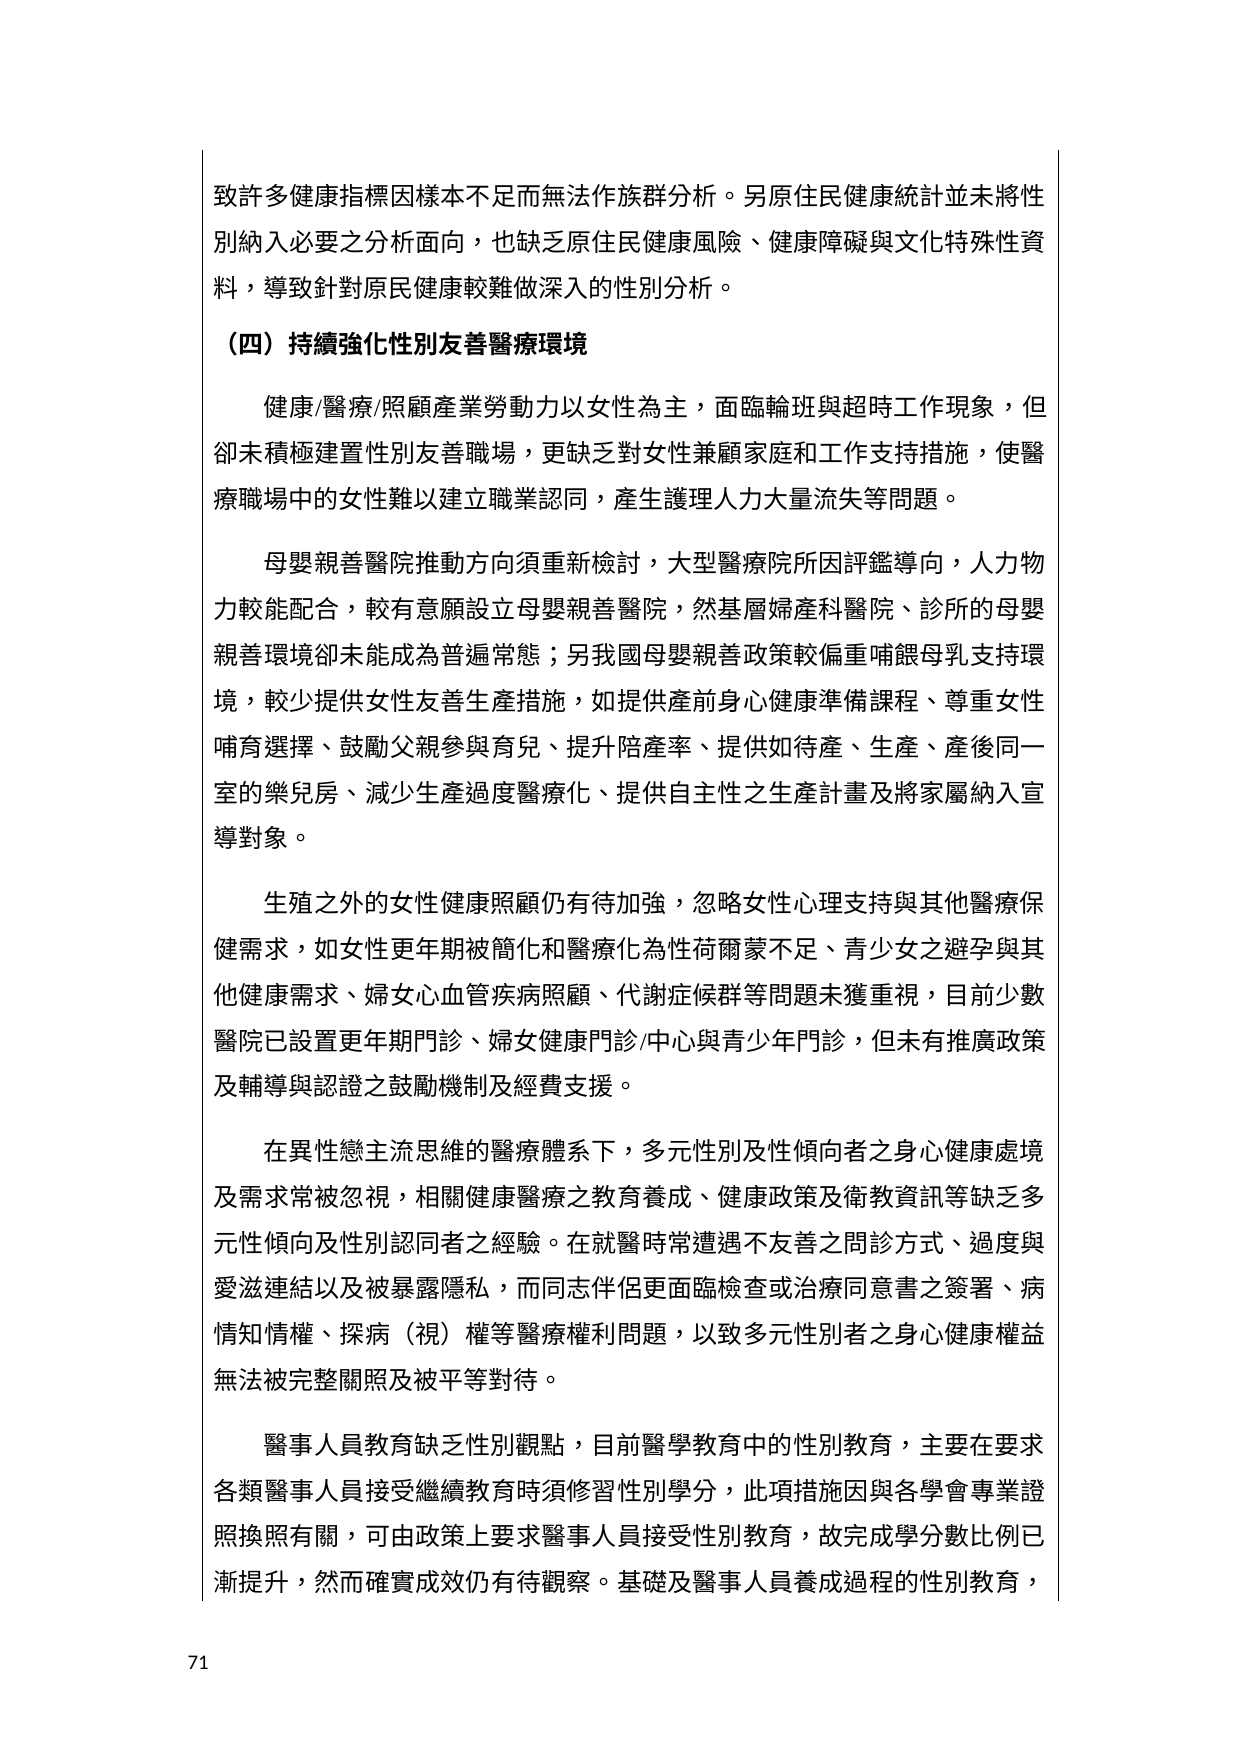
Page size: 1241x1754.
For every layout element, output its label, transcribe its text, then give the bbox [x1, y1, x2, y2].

table_cell 健康/醫療/照顧產業勞動力以女性為主，面臨輪班與超時工作現象，但卻未積極建置性別友善職場，更缺乏對女性兼顧家庭和工作支持措施，使醫療職場中的女性難以建立職業認同，產生護理人力大量流失等問題。 母嬰親善醫院推動方向須重新檢討，大型醫療院所因評鑑導向，人力物力較能配合，較有意願設立母嬰親善醫院，然基層婦產科醫院、診所的母嬰親善環境卻未能成為普遍常態；另我國母嬰親善政策較偏重哺餵母乳支持環境，較少提供女性友善生產措施，如提供產前身心健康準備課程、尊重女性哺育選擇、鼓勵父親參與育兒、提升陪產率、提供如待產、生產、產後同一室的樂兒房、減少生產過度醫療化、提供自主性之生產計畫及將家屬納入宣導對象。 生殖之外的女性健康照顧仍有待加強，忽略女性心理支持與其他醫療保健需求，如女性更年期被簡化和醫療化為性荷爾蒙不足、青少女之避孕與其他健康需求、婦女心血管疾病照顧、代謝症候群等問題未獲重視，目前少數醫院已設置更年期門診、婦女健康門診/中心與青少年門診，但未有推廣政策及輔導與認證之鼓勵機制及經費支援。 在異性戀主流思維的醫療體系下，多元性別及性傾向者之身心健康處境及需求常被忽視，相關健康醫療之教育養成、健康政策及衛教資訊等缺乏多元性傾向及性別認同者之經驗。在就醫時常遭遇不友善之問診方式、過度與愛滋連結以及被暴露隱私，而同志伴侶更面臨檢查或治療同意書之簽署、病情知情權、探病（視）權等醫療權利問題，以致多元性別者之身心健康權益無法被完整關照及被平等對待。 醫事人員教育缺乏性別觀點，目前醫學教育中的性別教育，主要在要求各類醫事人員接受繼續教育時須修習性別學分，此項措施因與各學會專業證照換照有關，可由政策上要求醫事人員接受性別教育，故完成學分數比例已漸提升，然而確實成效仍有待觀察。基礎及醫事人員養成過程的性別教育， [203, 361, 1058, 1601]
table_cell （四）持續強化性別友善醫療環境 [203, 306, 1058, 361]
table_cell 致許多健康指標因樣本不足而無法作族群分析。另原住民健康統計並未將性別納入必要之分析面向，也缺乏原住民健康風險、健康障礙與文化特殊性資料，導致針對原民健康較難做深入的性別分析。 [203, 150, 1058, 306]
